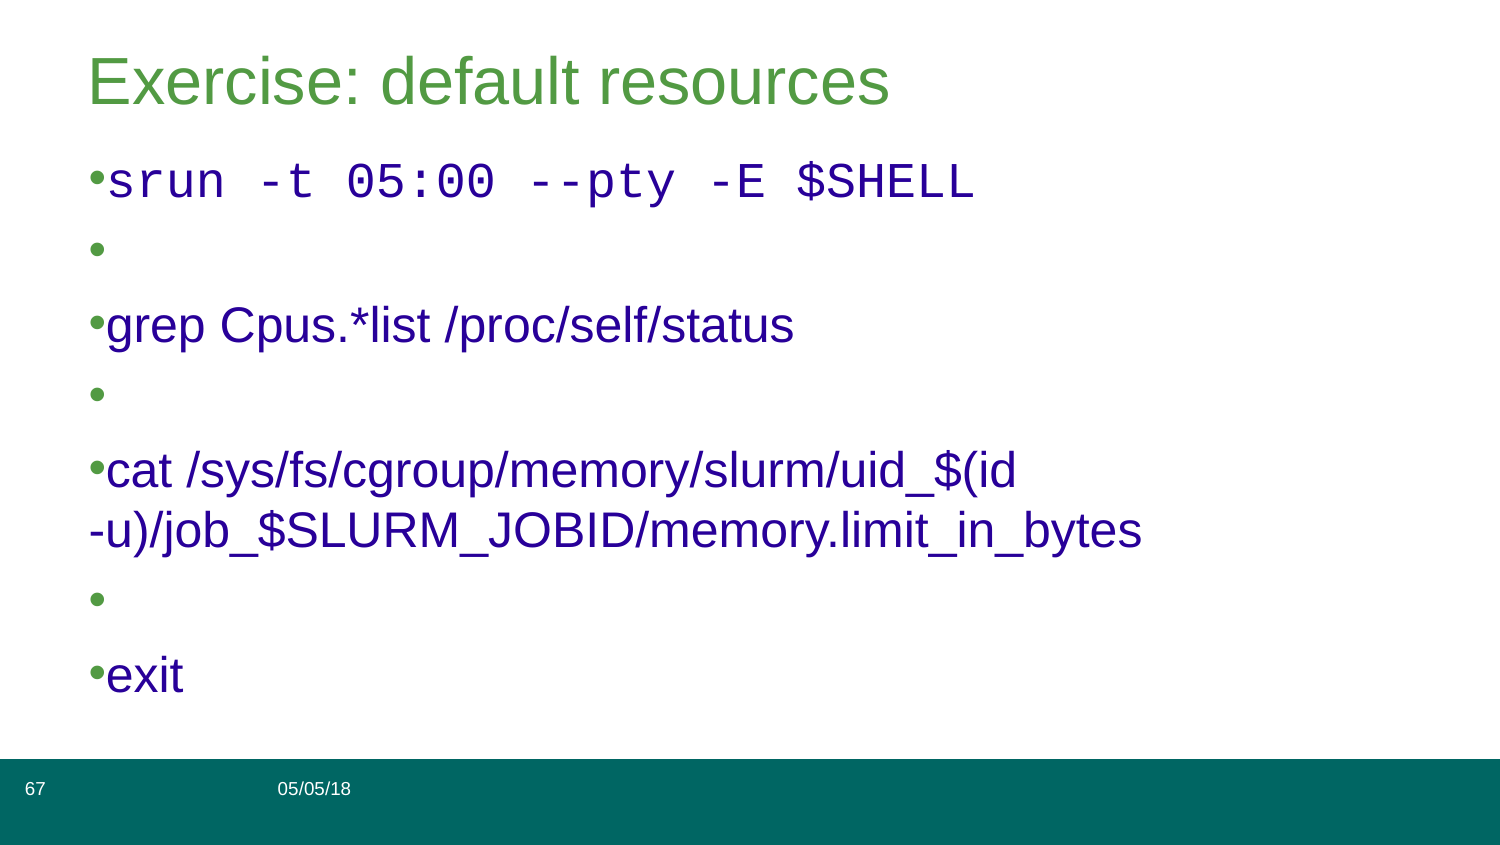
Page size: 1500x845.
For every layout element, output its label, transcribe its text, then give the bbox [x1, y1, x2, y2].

list srun -t 05:00 --pty -E $SHELL grep Cpus.*list /proc/self/status cat /sys/fs/cgroup/memory/slurm/uid_$(id -u)/job_$SLURM_JOBID/memory.limit_in_bytes exit [88, 147, 1427, 703]
title Exercise: default resources [87, 37, 1426, 132]
text_box 05/05/18 [277, 776, 553, 799]
text_box [24, 776, 76, 799]
